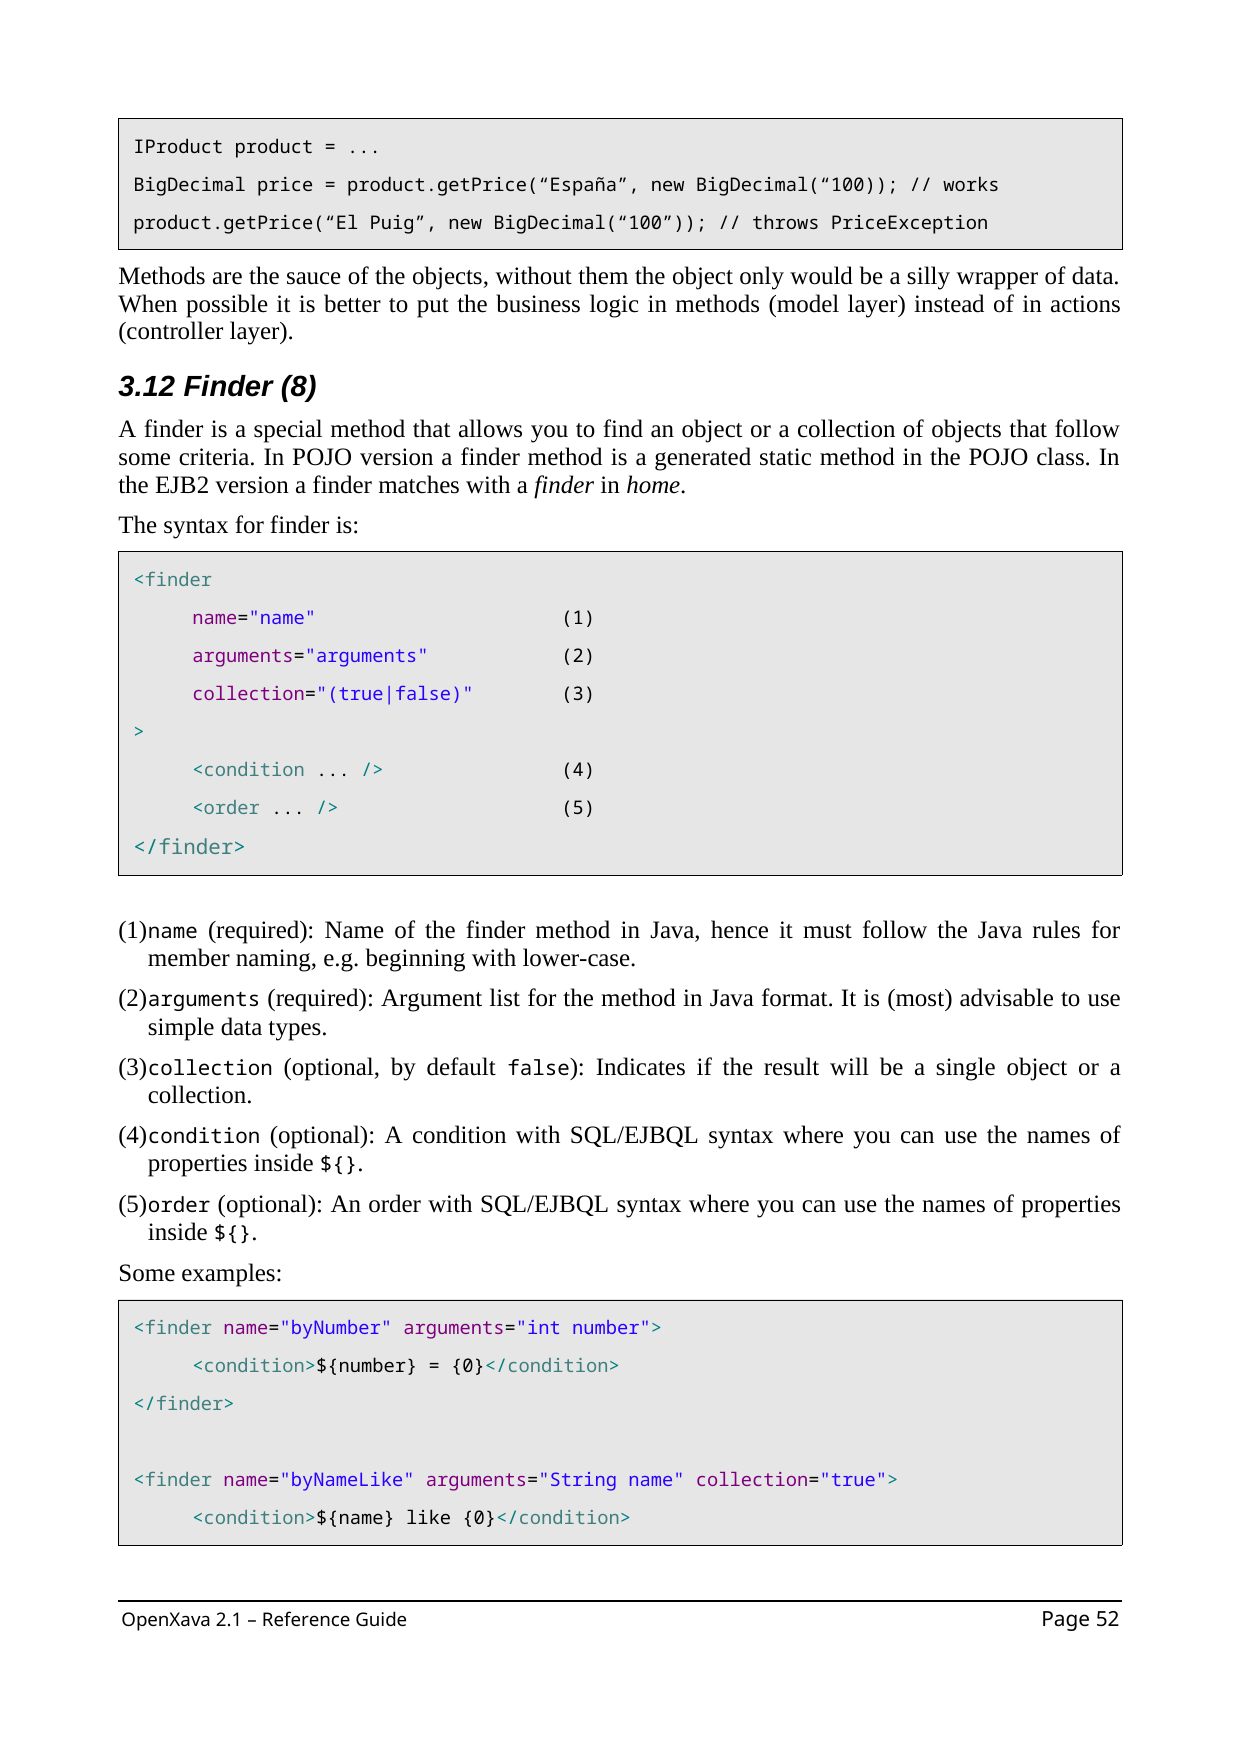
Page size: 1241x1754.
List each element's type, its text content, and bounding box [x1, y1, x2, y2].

text A finder is a special method that allows you to find an object or a collection of objects that follow some criteria. In POJO version a finder method is a generated static method in the POJO class. In the EJB2 version a finder matches with a finder in home. [118, 415, 1122, 498]
text <finder name="byNameLike" arguments="String name" collection="true"> [119, 1452, 1122, 1489]
text <finder name="byNumber" arguments="int number"> [119, 1301, 1122, 1337]
text BigDecimal price = product.getPrice(“España”, new BigDecimal(“100)); // works [119, 156, 1122, 194]
text > [119, 703, 1122, 741]
text The syntax for finder is: [118, 511, 1122, 539]
list condition (optional): A condition with SQL/EJBQL syntax where you can use the names of properties inside ${}. [118, 1121, 1122, 1178]
list collection (optional, by default false): Indicates if the result will be a single object or a collection. [118, 1053, 1122, 1109]
text </finder> [119, 817, 1122, 875]
text Some examples: [118, 1259, 1122, 1287]
list arguments (required): Argument list for the method in Java format. It is (most) advisable to use simple data types. [118, 984, 1122, 1040]
text arguments="arguments" (2) [119, 627, 1122, 665]
text <condition>${number} = {0}</condition> [119, 1337, 1122, 1376]
text <condition>${name} like {0}</condition> [119, 1489, 1122, 1545]
list order (optional): An order with SQL/EJBQL syntax where you can use the names of properties inside ${}. [118, 1190, 1122, 1247]
text name="name" (1) [119, 589, 1122, 627]
text </finder> [119, 1376, 1122, 1413]
text Methods are the sauce of the objects, without them the object only would be a silly wrapper of data. When possible it is better to put the business logic in methods (model layer) instead of in actions (controller layer). [118, 262, 1122, 345]
list name (required): Name of the finder method in Java, hence it must follow the Java rules for member naming, e.g. beginning with lower-case. [118, 916, 1122, 972]
subtitle Finder (8) [118, 370, 1122, 403]
text IProduct product = ... [119, 119, 1122, 156]
text collection="(true|false)" (3) [119, 665, 1122, 703]
text product.getPrice(“El Puig”, new BigDecimal(“100”)); // throws PriceException [119, 194, 1122, 249]
text <finder [119, 552, 1122, 589]
text <order ... /> (5) [119, 779, 1122, 817]
text <condition ... /> (4) [119, 741, 1122, 779]
